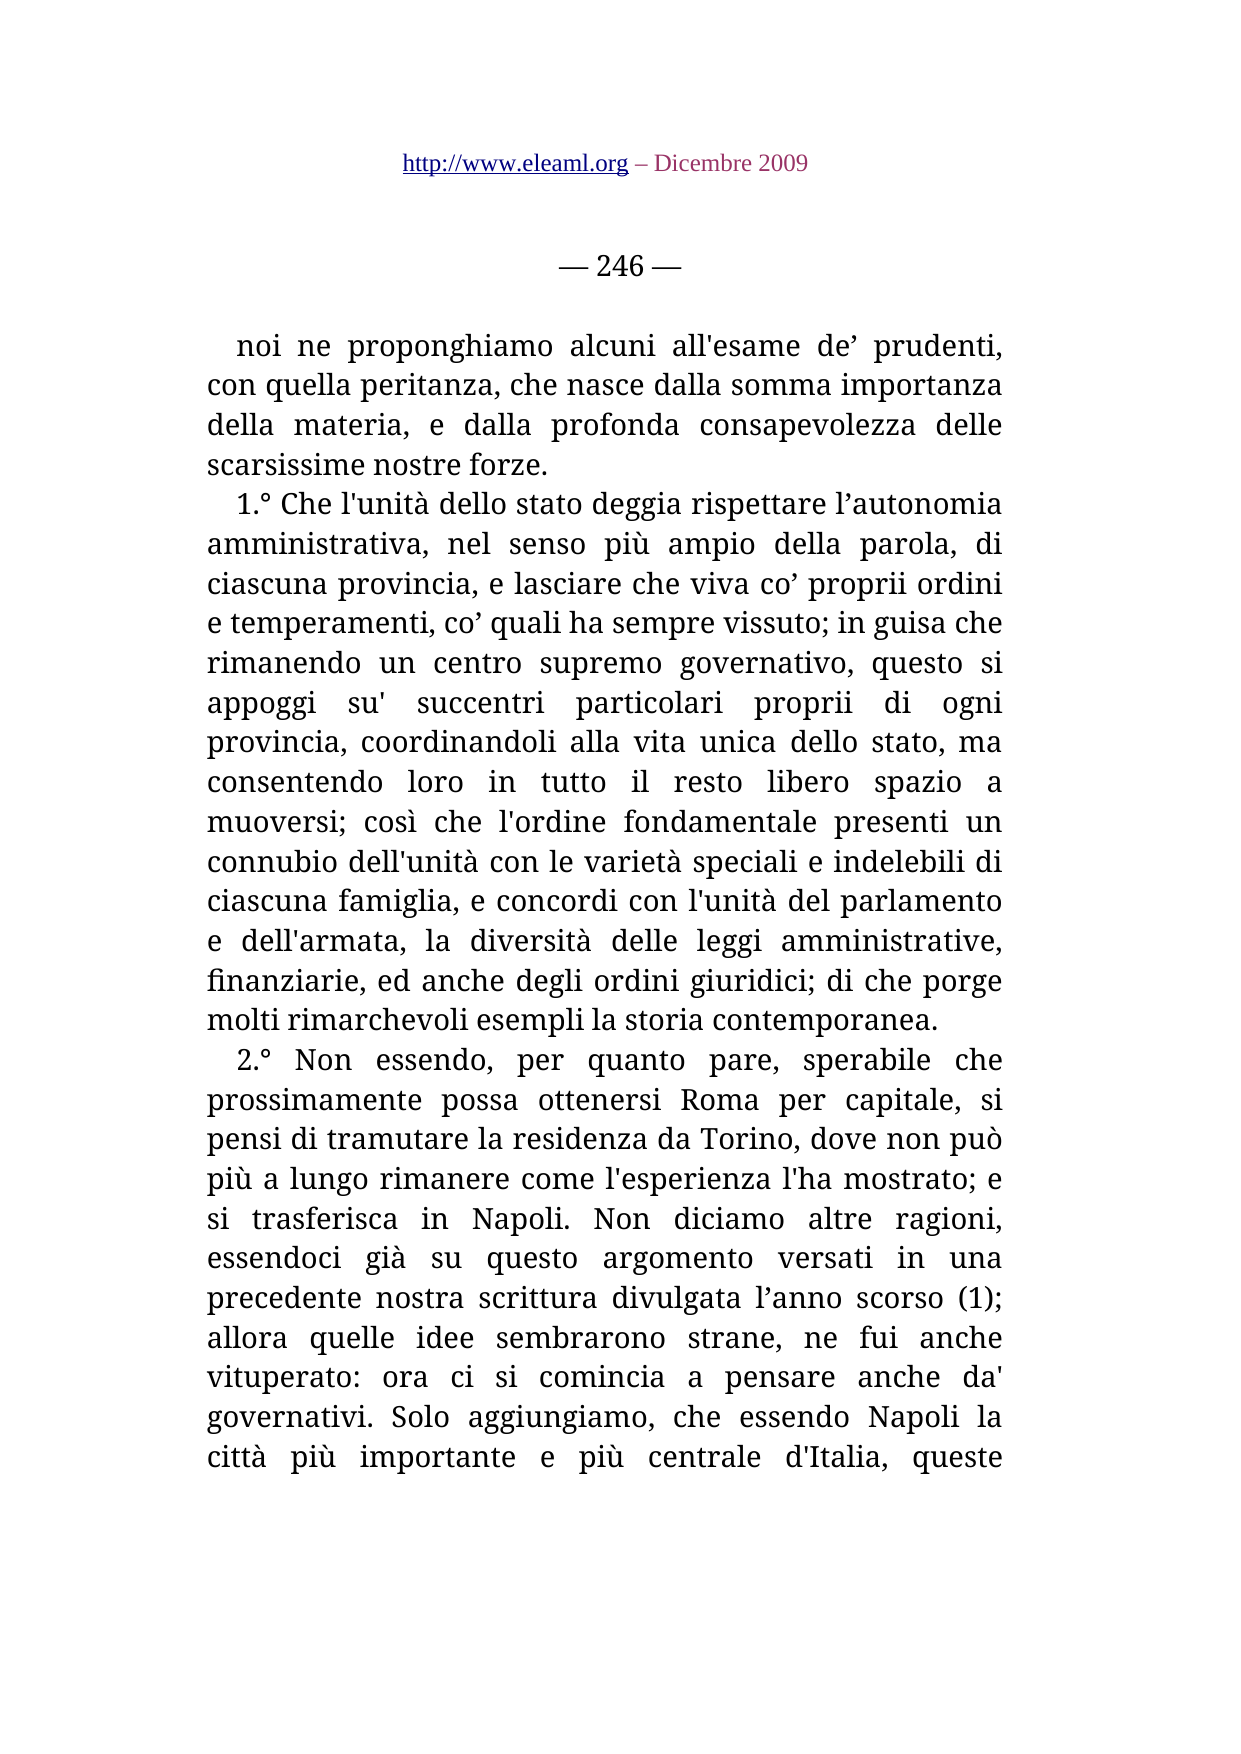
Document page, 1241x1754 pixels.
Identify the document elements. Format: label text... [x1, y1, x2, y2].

text — 246 — [207, 246, 1004, 285]
text 2.° Non essendo, per quanto pare, sperabile che prossimamente possa ottenersi Roma per capitale, si pensi di tramutare la residenza da Torino, dove non può più a lungo rimanere come l'esperienza l'ha mostrato; e si trasferisca in Napoli. Non diciamo altre ragioni, essendoci già su questo argomento versati in una precedente nostra scrittura divulgata l’anno scorso (1); allora quelle idee sembrarono strane, ne fui anche vituperato: ora ci si comincia a pensare anche da' governativi. Solo aggiungiamo, che essendo Napoli la città più importante e più centrale d'Italia, queste [207, 1039, 1004, 1476]
text 1.° Che l'unità dello stato deggia rispettare l’autonomia amministrativa, nel senso più ampio della parola, di ciascuna provincia, e lasciare che viva co’ proprii ordini e temperamenti, co’ quali ha sempre vissuto; in guisa che rimanendo un centro supremo governativo, questo si appoggi su' succentri particolari proprii di ogni provincia, coordinandoli alla vita unica dello stato, ma consentendo loro in tutto il resto libero spazio a muoversi; così che l'ordine fondamentale presenti un connubio dell'unità con le varietà speciali e indelebili di ciascuna famiglia, e concordi con l'unità del parlamento e dell'armata, la diversità delle leggi amministrative, finanziarie, ed anche degli ordini giuridici; di che porge molti rimarchevoli esempli la storia contemporanea. [207, 484, 1004, 1039]
text noi ne proponghiamo alcuni all'esame de’ prudenti, con quella peritanza, che nasce dalla somma importanza della materia, e dalla profonda consapevolezza delle scarsissime nostre forze. [207, 325, 1004, 484]
